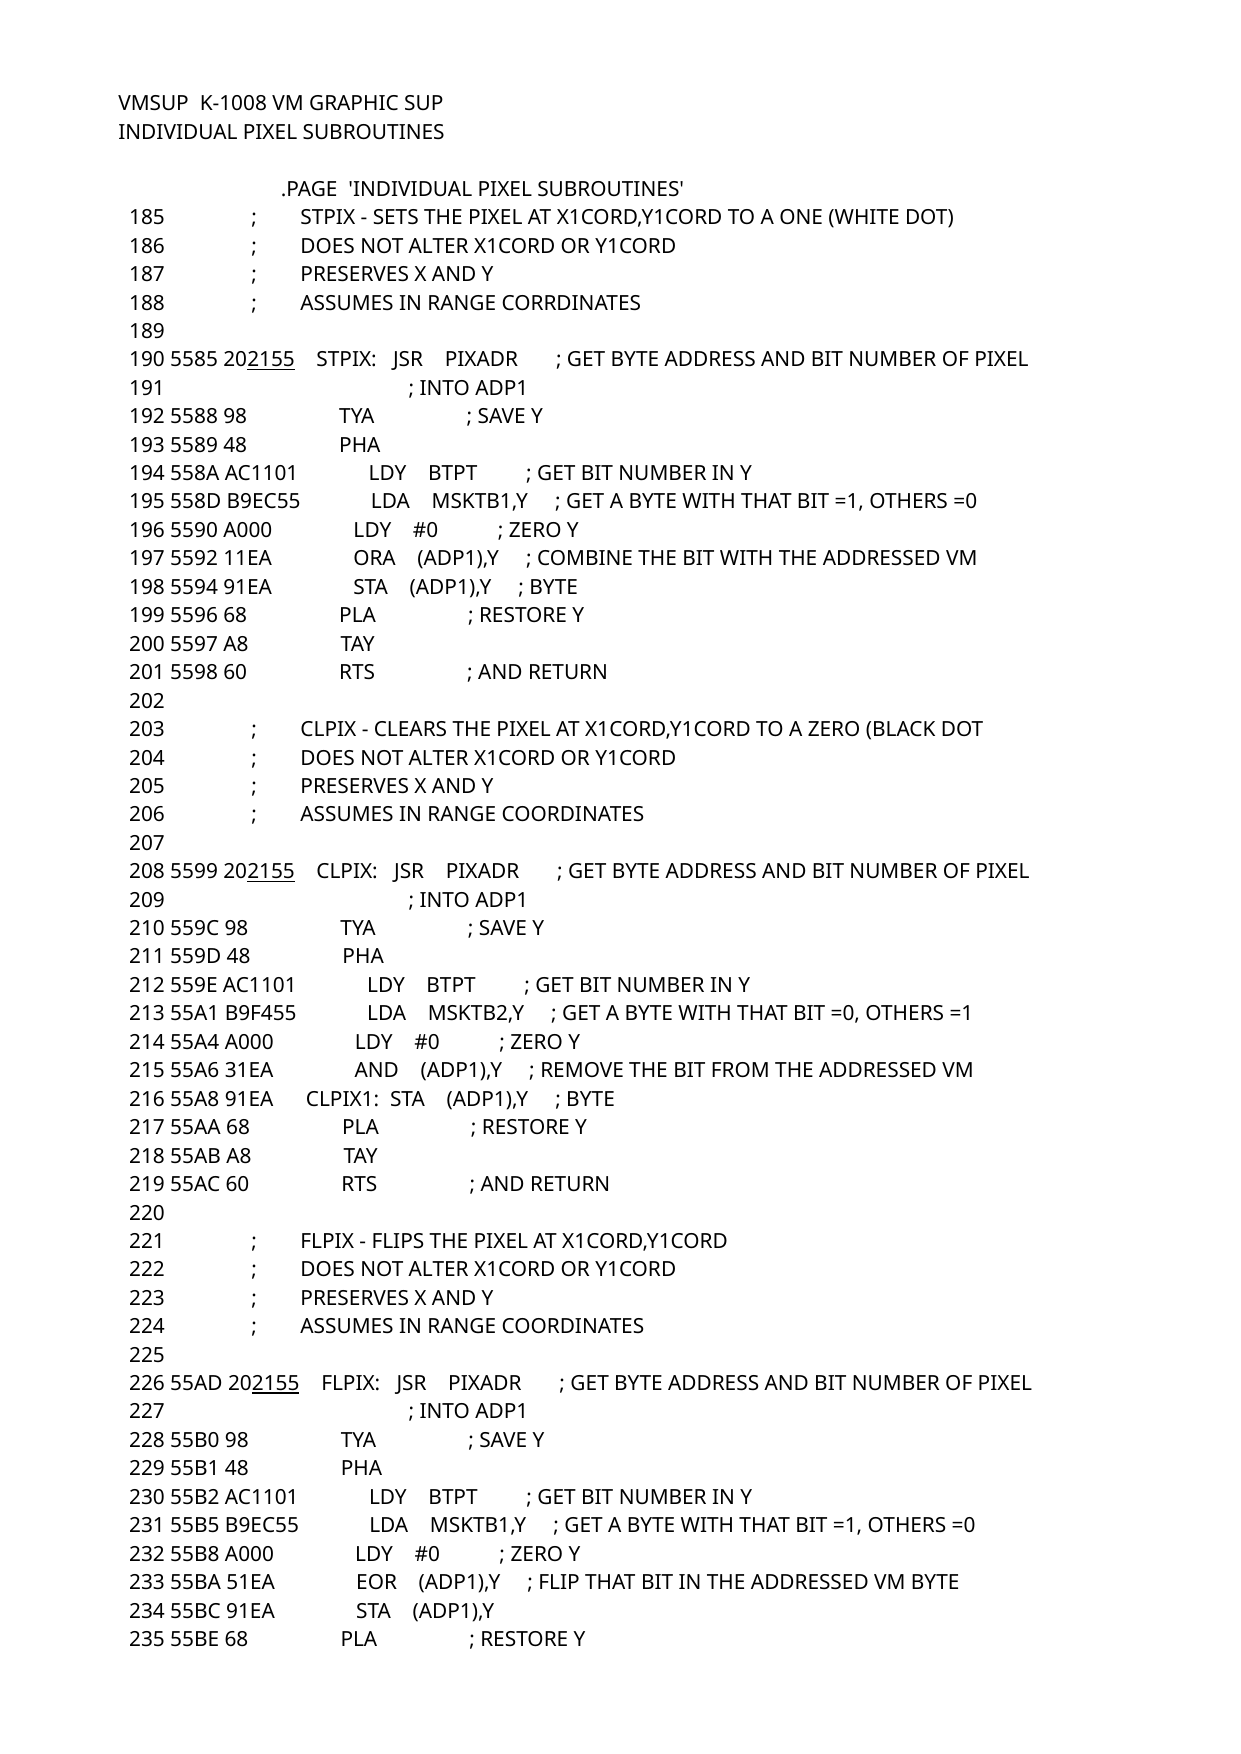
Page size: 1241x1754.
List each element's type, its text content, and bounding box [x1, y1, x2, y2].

text 223 ; PRESERVES X AND Y [118, 1283, 1152, 1311]
text 190 5585 202155 STPIX: JSR PIXADR ; GET BYTE ADDRESS AND BIT NUMBER OF PIXEL [118, 344, 1152, 373]
text 210 559C 98 TYA ; SAVE Y [118, 913, 1152, 942]
text 235 55BE 68 PLA ; RESTORE Y [118, 1624, 1152, 1653]
text 195 558D B9EC55 LDA MSKTB1,Y ; GET A BYTE WITH THAT BIT =1, OTHERS =0 [118, 487, 1152, 515]
text 201 5598 60 RTS ; AND RETURN [118, 657, 1152, 686]
text 204 ; DOES NOT ALTER X1CORD OR Y1CORD [118, 743, 1152, 771]
text 186 ; DOES NOT ALTER X1CORD OR Y1CORD [118, 231, 1152, 259]
text 227 ; INTO ADP1 [118, 1397, 1152, 1425]
text 229 55B1 48 PHA [118, 1453, 1152, 1482]
text 198 5594 91EA STA (ADP1),Y ; BYTE [118, 572, 1152, 600]
text 215 55A6 31EA AND (ADP1),Y ; REMOVE THE BIT FROM THE ADDRESSED VM [118, 1055, 1152, 1084]
text 206 ; ASSUMES IN RANGE COORDINATES [118, 799, 1152, 828]
text 207 [118, 828, 1152, 856]
text 228 55B0 98 TYA ; SAVE Y [118, 1425, 1152, 1453]
text 230 55B2 AC1101 LDY BTPT ; GET BIT NUMBER IN Y [118, 1482, 1152, 1510]
text 187 ; PRESERVES X AND Y [118, 259, 1152, 288]
text 193 5589 48 PHA [118, 430, 1152, 458]
text 225 [118, 1340, 1152, 1368]
text 196 5590 A000 LDY #0 ; ZERO Y [118, 515, 1152, 543]
text 220 [118, 1198, 1152, 1226]
text 217 55AA 68 PLA ; RESTORE Y [118, 1112, 1152, 1141]
text VMSUP K-1008 VM GRAPHIC SUP [118, 88, 1152, 117]
text 185 ; STPIX - SETS THE PIXEL AT X1CORD,Y1CORD TO A ONE (WHITE DOT) [118, 202, 1152, 231]
text 194 558A AC1101 LDY BTPT ; GET BIT NUMBER IN Y [118, 458, 1152, 487]
text 224 ; ASSUMES IN RANGE COORDINATES [118, 1311, 1152, 1340]
text .PAGE 'INDIVIDUAL PIXEL SUBROUTINES' [118, 174, 1152, 202]
text 221 ; FLPIX - FLIPS THE PIXEL AT X1CORD,Y1CORD [118, 1226, 1152, 1254]
text 200 5597 A8 TAY [118, 629, 1152, 657]
text 189 [118, 316, 1152, 344]
text 203 ; CLPIX - CLEARS THE PIXEL AT X1CORD,Y1CORD TO A ZERO (BLACK DOT [118, 714, 1152, 743]
text 188 ; ASSUMES IN RANGE CORRDINATES [118, 288, 1152, 316]
text 205 ; PRESERVES X AND Y [118, 771, 1152, 799]
text 197 5592 11EA ORA (ADP1),Y ; COMBINE THE BIT WITH THE ADDRESSED VM [118, 543, 1152, 572]
text 219 55AC 60 RTS ; AND RETURN [118, 1169, 1152, 1198]
text 199 5596 68 PLA ; RESTORE Y [118, 600, 1152, 629]
text 209 ; INTO ADP1 [118, 885, 1152, 913]
text 212 559E AC1101 LDY BTPT ; GET BIT NUMBER IN Y [118, 970, 1152, 998]
text 226 55AD 202155 FLPIX: JSR PIXADR ; GET BYTE ADDRESS AND BIT NUMBER OF PIXEL [118, 1368, 1152, 1397]
text 222 ; DOES NOT ALTER X1CORD OR Y1CORD [118, 1254, 1152, 1283]
text 234 55BC 91EA STA (ADP1),Y [118, 1596, 1152, 1624]
text INDIVIDUAL PIXEL SUBROUTINES [118, 117, 1152, 145]
text 231 55B5 B9EC55 LDA MSKTB1,Y ; GET A BYTE WITH THAT BIT =1, OTHERS =0 [118, 1510, 1152, 1539]
text 232 55B8 A000 LDY #0 ; ZERO Y [118, 1539, 1152, 1567]
text 213 55A1 B9F455 LDA MSKTB2,Y ; GET A BYTE WITH THAT BIT =0, OTHERS =1 [118, 998, 1152, 1027]
text 233 55BA 51EA EOR (ADP1),Y ; FLIP THAT BIT IN THE ADDRESSED VM BYTE [118, 1567, 1152, 1596]
text 216 55A8 91EA CLPIX1: STA (ADP1),Y ; BYTE [118, 1084, 1152, 1112]
text 192 5588 98 TYA ; SAVE Y [118, 401, 1152, 430]
text 202 [118, 686, 1152, 714]
text 191 ; INTO ADP1 [118, 373, 1152, 401]
text 211 559D 48 PHA [118, 942, 1152, 970]
text 208 5599 202155 CLPIX: JSR PIXADR ; GET BYTE ADDRESS AND BIT NUMBER OF PIXEL [118, 856, 1152, 885]
text 214 55A4 A000 LDY #0 ; ZERO Y [118, 1027, 1152, 1055]
text 218 55AB A8 TAY [118, 1141, 1152, 1169]
